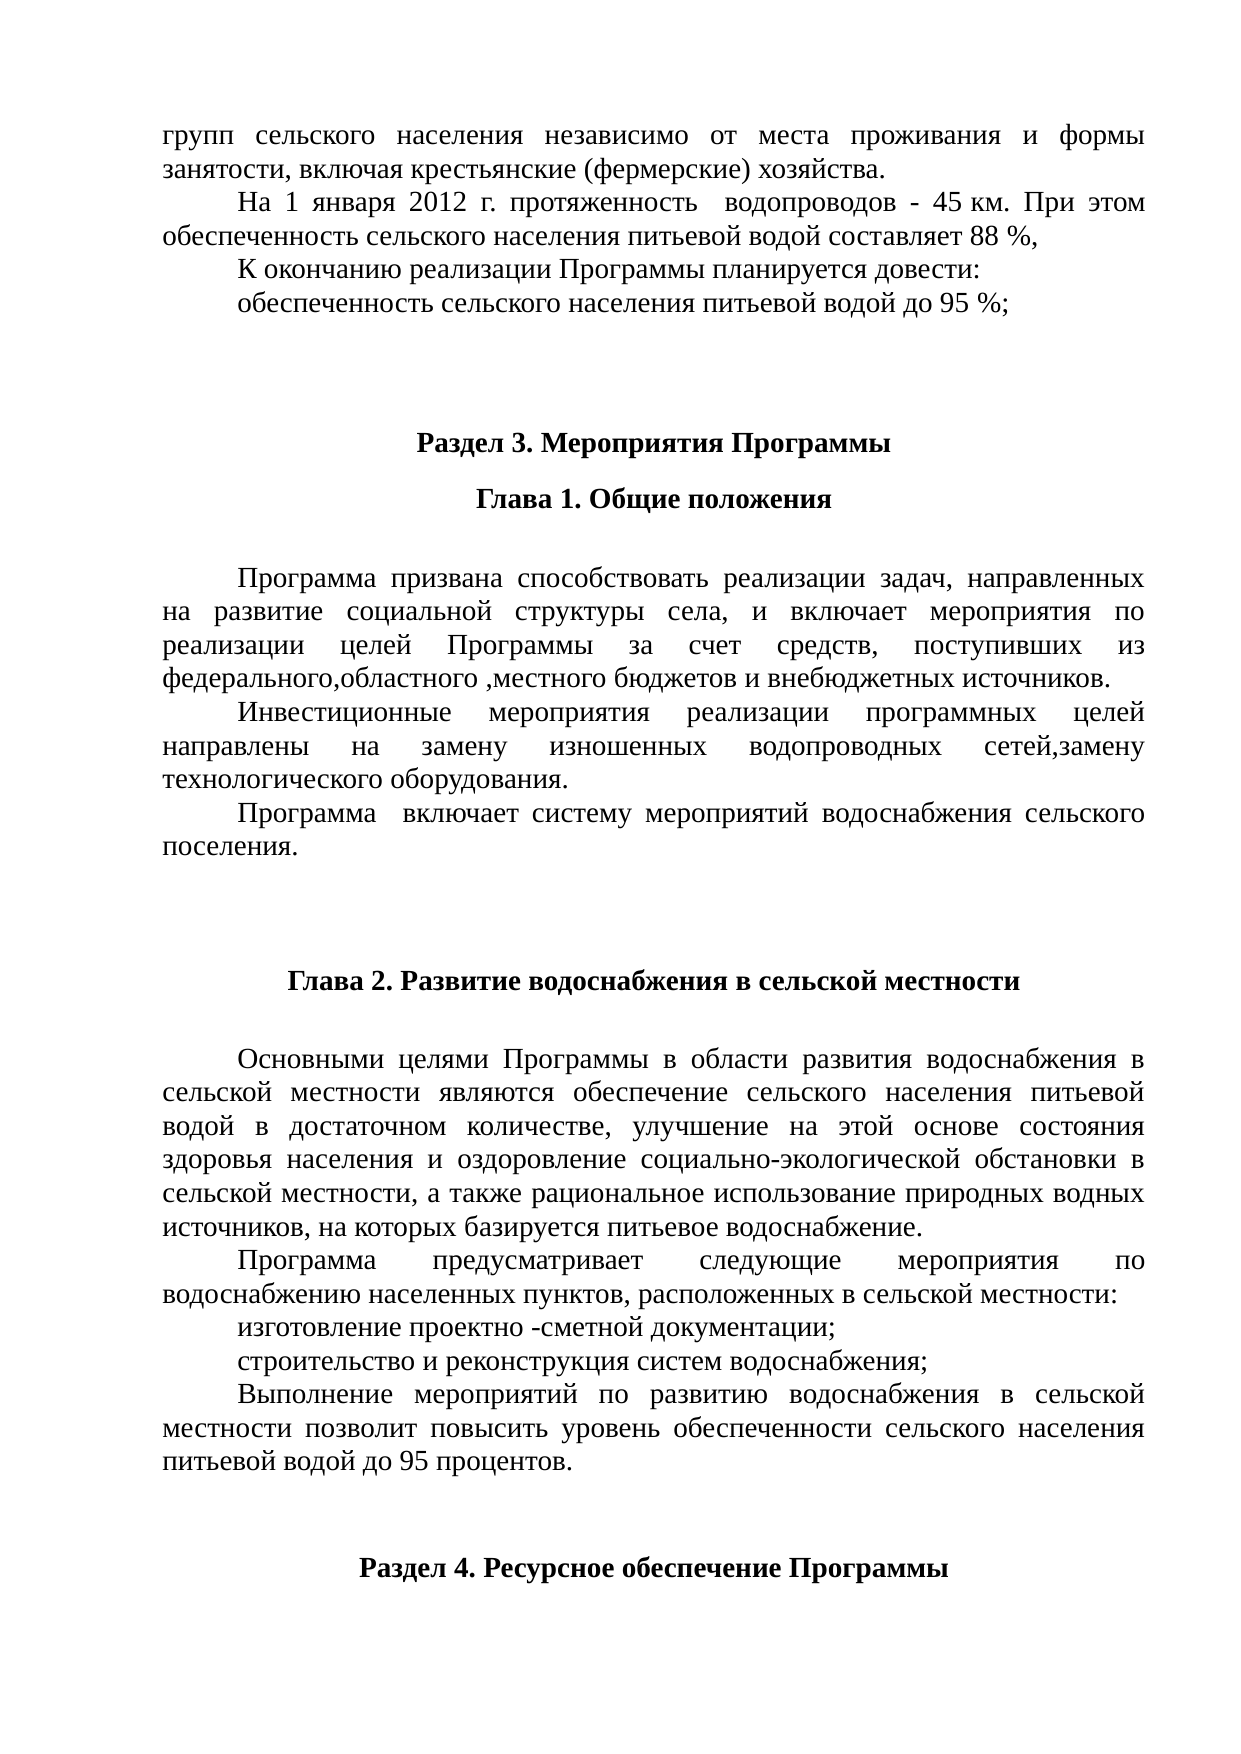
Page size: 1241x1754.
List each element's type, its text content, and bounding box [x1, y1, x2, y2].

text На 1 января 2012 г. протяженность водопроводов - 45 км. При этом обеспеченность сельского населения питьевой водой составляет 88 %, [162, 184, 1146, 251]
text Программа включает систему мероприятий водоснабжения сельского поселения. [162, 795, 1146, 862]
text строительство и реконструкция систем водоснабжения; [162, 1343, 1146, 1376]
text Глава 1. Общие положения [162, 482, 1146, 515]
text изготовление проектно -сметной документации; [162, 1309, 1146, 1343]
text Программа призвана способствовать реализации задач, направленных на развитие социальной структуры села, и включает мероприятия по реализации целей Программы за счет средств, поступивших из федерального,областного ,местного бюджетов и внебюджетных источников. [162, 560, 1146, 694]
text Глава 2. Развитие водоснабжения в сельской местности [162, 963, 1146, 996]
text К окончанию реализации Программы планируется довести: [162, 251, 1146, 285]
text Программа предусматривает следующие мероприятия по водоснабжению населенных пунктов, расположенных в сельской местности: [162, 1242, 1146, 1309]
text Основными целями Программы в области развития водоснабжения в сельской местности являются обеспечение сельского населения питьевой водой в достаточном количестве, улучшение на этой основе состояния здоровья населения и оздоровление социально-экологической обстановки в сельской местности, а также рациональное использование природных водных источников, на которых базируется питьевое водоснабжение. [162, 1041, 1146, 1242]
text обеспеченность сельского населения питьевой водой до 95 %; [162, 285, 1146, 318]
text Раздел 3. Мероприятия Программы [162, 426, 1146, 459]
text Раздел 4. Ресурсное обеспечение Программы [162, 1551, 1146, 1584]
text Выполнение мероприятий по развитию водоснабжения в сельской местности позволит повысить уровень обеспеченности сельского населения питьевой водой до 95 процентов. [162, 1376, 1146, 1477]
text Инвестиционные мероприятия реализации программных целей направлены на замену изношенных водопроводных сетей,замену технологического оборудования. [162, 694, 1146, 795]
text групп сельского населения независимо от места проживания и формы занятости, включая крестьянские (фермерские) хозяйства. [162, 117, 1146, 184]
